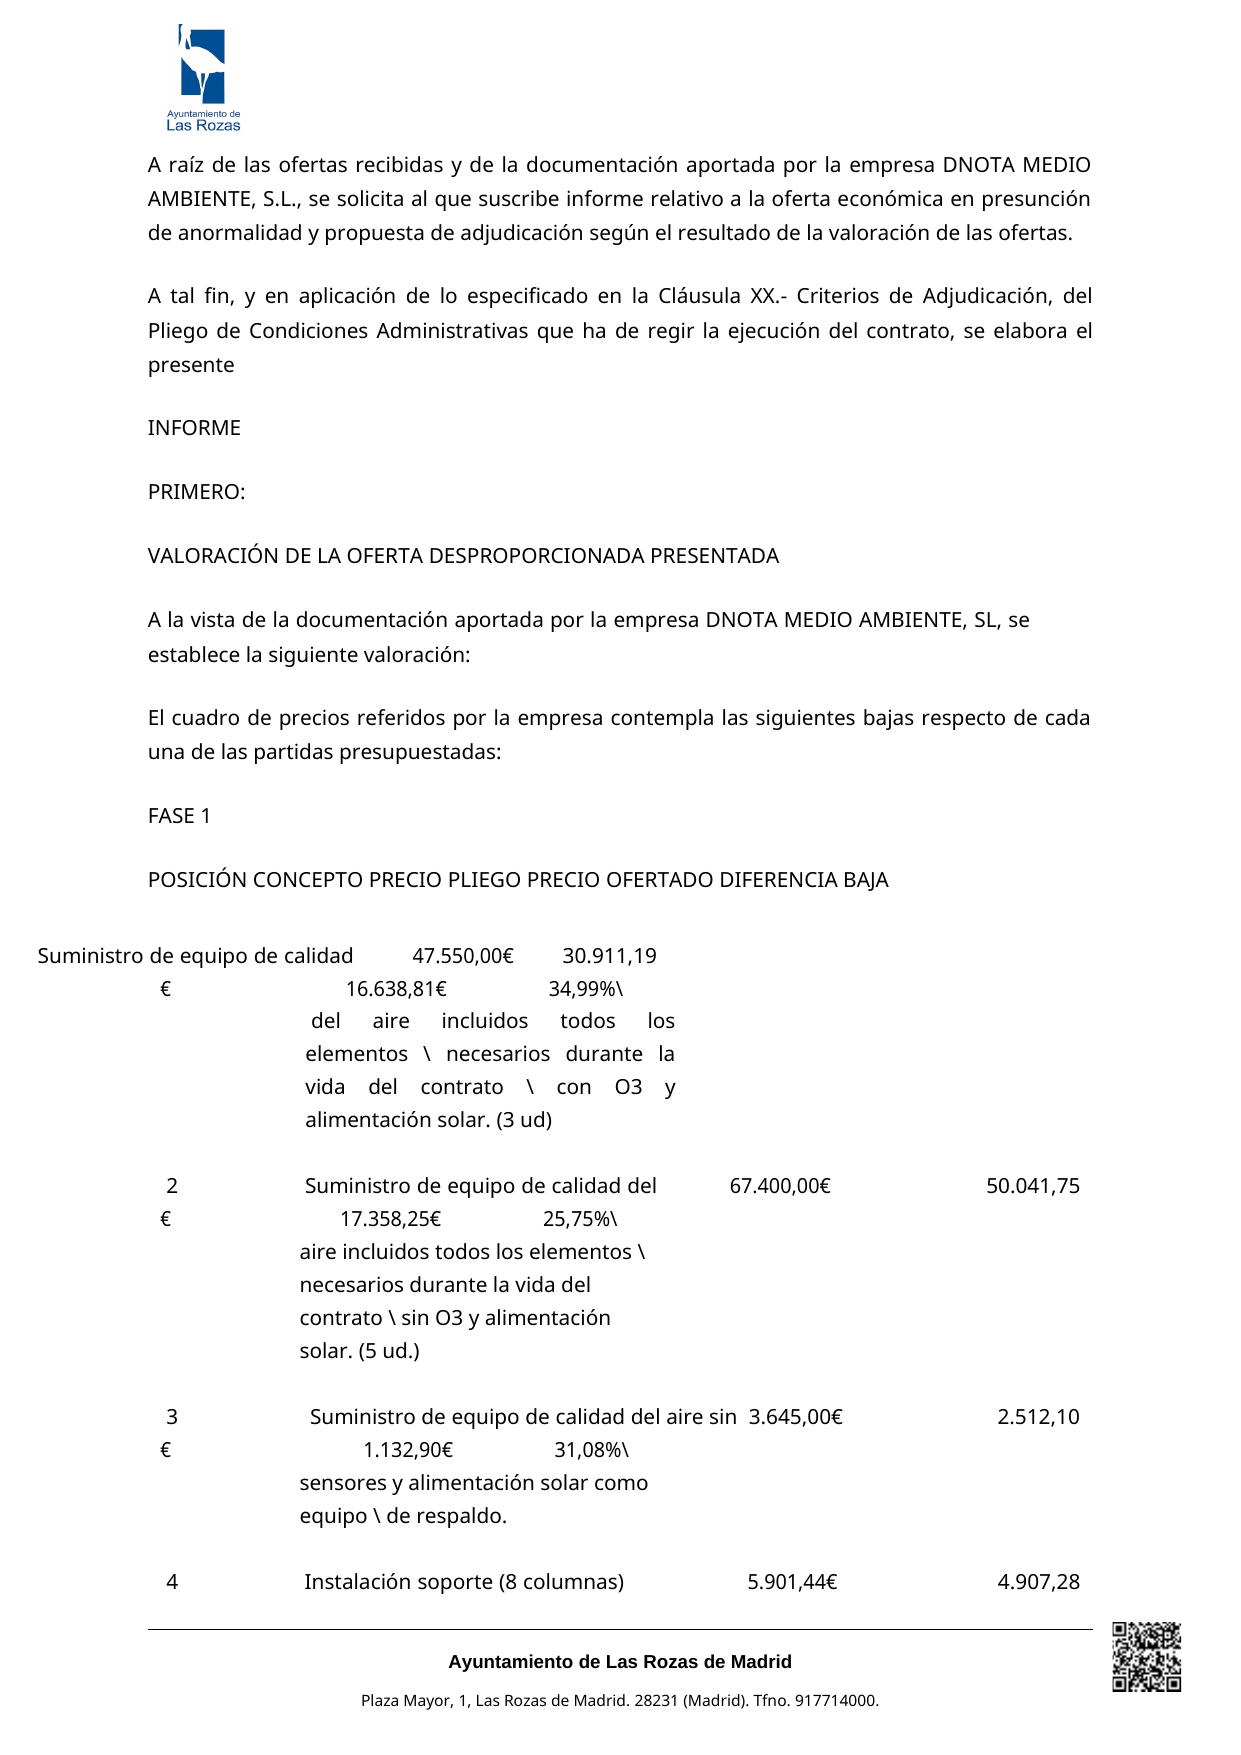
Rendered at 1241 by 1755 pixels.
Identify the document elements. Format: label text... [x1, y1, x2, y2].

text aire incluidos todos los elementos \ necesarios durante la vida del contrato \ sin O3 y alimentación solar. (5 ud.) [299, 1237, 671, 1364]
list Suministro de equipo de calidad del aire sin 3.645,00€ 2.512,10 [166, 1402, 1105, 1431]
text A la vista de la documentación aportada por la empresa DNOTA MEDIO AMBIENTE, SL, se establece la siguiente valoración: [148, 606, 1093, 668]
text € 1.132,90€ 31,08%\ [160, 1435, 1105, 1464]
text del aire incluidos todos los elementos \ necesarios durante la vida del contrato \ con O3 y alimentación solar. (3 ud) [305, 1007, 676, 1134]
list Suministro de equipo de calidad 47.550,00€ 30.911,19 [0, 941, 1105, 969]
list Instalación soporte (8 columnas) 5.901,44€ 4.907,28 [166, 1567, 1105, 1596]
text € 16.638,81€ 34,99%\ [160, 974, 1105, 1002]
text El cuadro de precios referidos por la empresa contempla las siguientes bajas respecto de cada una de las partidas presupuestadas: [148, 703, 1105, 766]
text A tal fin, y en aplicación de lo especificado en la Cláusula XX.- Criterios de Adjudicación, del Pliego de Condiciones Administrativas que ha de regir la ejecución del contrato, se elabora el presente [148, 282, 1093, 378]
list Suministro de equipo de calidad del 67.400,00€ 50.041,75 [166, 1172, 1105, 1200]
text INFORME PRIMERO: [148, 413, 253, 506]
text POSICIÓN CONCEPTO PRECIO PLIEGO PRECIO OFERTADO DIFERENCIA BAJA [148, 865, 1105, 893]
text € 17.358,25€ 25,75%\ [160, 1204, 1105, 1233]
text sensores y alimentación solar como equipo \ de respaldo. [299, 1468, 712, 1529]
text VALORACIÓN DE LA OFERTA DESPROPORCIONADA PRESENTADA [148, 541, 1105, 570]
text FASE 1 [148, 801, 1105, 829]
text A raíz de las ofertas recibidas y de la documentación aportada por la empresa DNOTA MEDIO AMBIENTE, S.L., se solicita al que suscribe informe relativo a la oferta económica en presunción de anormalidad y propuesta de adjudicación según el resultado de la valoración de las ofertas. [148, 150, 1093, 247]
